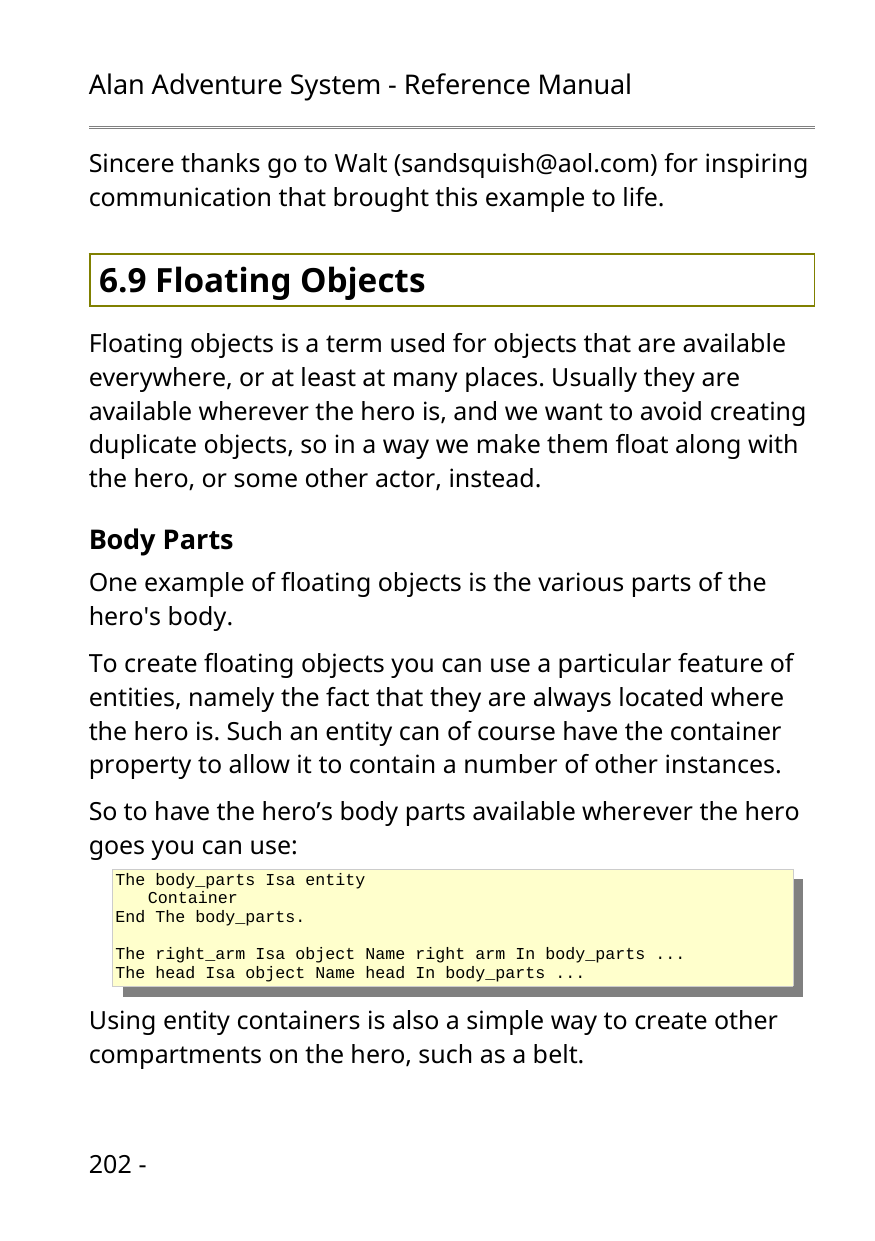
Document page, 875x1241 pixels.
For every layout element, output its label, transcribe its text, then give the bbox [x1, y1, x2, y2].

subtitle Body Parts [88, 521, 815, 558]
text So to have the hero’s body parts available wher­ever the hero goes you can use: [88, 794, 815, 862]
subtitle Floating Objects [91, 255, 814, 305]
text Using entity containers is also a simple way to create other compartments on the hero, such as a belt. [88, 1003, 815, 1071]
text One example of floating objects is the various parts of the hero's body. [88, 565, 815, 633]
text The body_parts Isa entity Container End The body_parts. The right_arm Isa object Name right arm In body_parts ... The head Isa object Name head In body_parts ... [113, 870, 793, 986]
text To create floating objects you can use a particular feature of entities, name­ly the fact that they are always located where the hero is. Such an entity can of course have the container property to allow it to contain a number of other instances. [88, 646, 815, 781]
text Floating objects is a term used for objects that are available everywhere, or at least at many places. Usually they are available wherever the hero is, and we want to avoid creating duplicate objects, so in a way we make them float along with the hero, or some other actor, instead. [88, 326, 815, 495]
text Sincere thanks go to Walt (sandsquish@aol.com) for inspiring communica­tion that brought this example to life. [88, 146, 815, 213]
